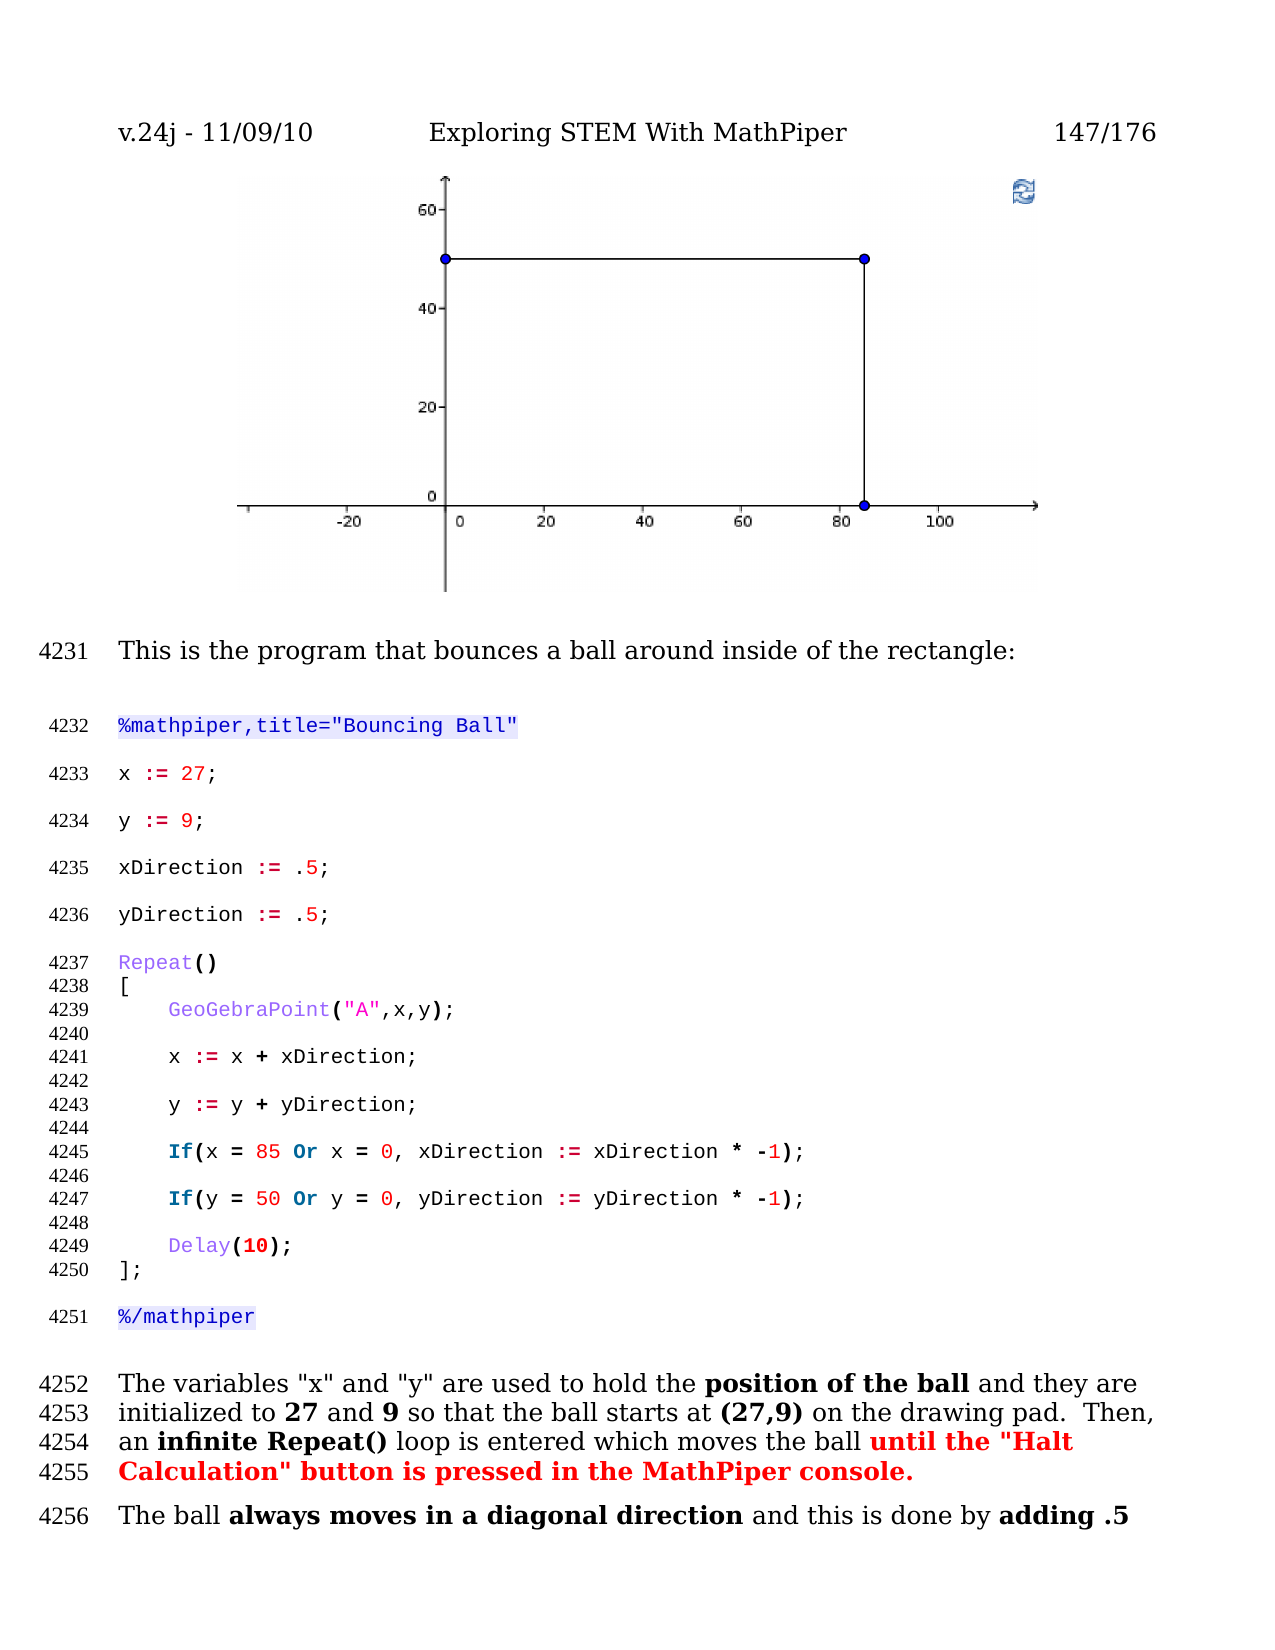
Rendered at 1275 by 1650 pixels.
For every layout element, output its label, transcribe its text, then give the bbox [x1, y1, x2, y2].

text y := 9; [118, 810, 1157, 833]
text GeoGebraPoint("A",x,y); [118, 999, 1157, 1023]
text xDirection := .5; [118, 857, 1157, 881]
text x := 27; [118, 763, 1157, 786]
text y := y + yDirection; [118, 1094, 1157, 1117]
text The ball always moves in a diagonal direction and this is done by adding .5 [118, 1501, 1157, 1530]
text The variables "x" and "y" are used to hold the position of the ball and they are initialized to 27 and 9 so that the ball starts at (27,9) on the drawing pad. Then, an infinite Repeat() loop is entered which moves the ball until the "Halt Calculation" button is pressed in the MathPiper console. [118, 1368, 1157, 1486]
text x := x + xDirection; [118, 1046, 1157, 1070]
text Repeat() [118, 952, 1157, 975]
text If(y = 50 Or y = 0, yDirection := yDirection * -1); [118, 1188, 1157, 1212]
text Delay(10); [118, 1236, 1157, 1259]
text %mathpiper,title="Bouncing Ball" [118, 715, 1157, 739]
picture [237, 176, 1038, 592]
text If(x = 85 Or x = 0, xDirection := xDirection * -1); [118, 1141, 1157, 1164]
text This is the program that bounces a ball around inside of the rectangle: [118, 636, 1157, 665]
text yDirection := .5; [118, 904, 1157, 928]
text [ [118, 975, 1157, 999]
text %/mathpiper [118, 1306, 1157, 1330]
text ]; [118, 1259, 1157, 1283]
